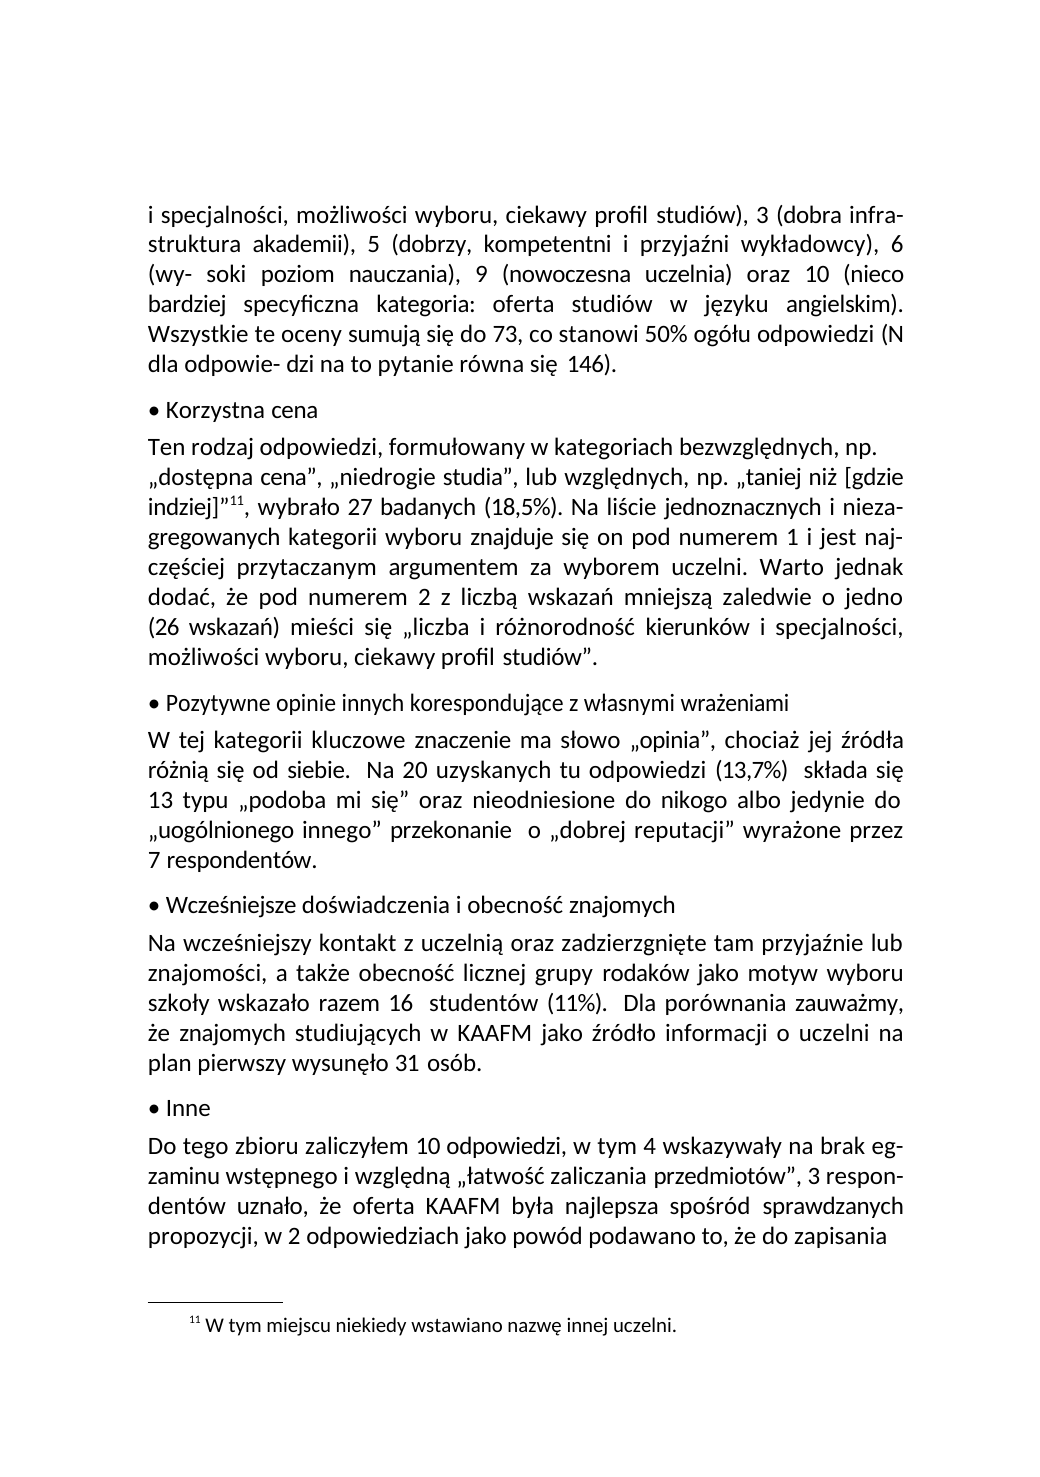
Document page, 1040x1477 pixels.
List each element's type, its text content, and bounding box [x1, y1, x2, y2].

text Na wcześniejszy kontakt z uczelnią oraz zadzierzgnięte tam przyjaźnie lub znajomości, a także obecność licznej grupy rodaków jako motyw wyboru szkoły wskazało razem 16 studentów (11%). Dla porównania zauważmy, że znajomych studiujących w KAAFM jako źródło informacji o uczelni na plan pierwszy wysunęło 31 osób. [148, 928, 904, 1077]
text Ten rodzaj odpowiedzi, formułowany w kategoriach bezwzględnych, np. [148, 432, 941, 462]
text „uogólnionego innego” przekonanie o „dobrej reputacji” wyrażone przez 7 respondentów. [148, 815, 904, 875]
text Do tego zbioru zaliczyłem 10 odpowiedzi, w tym 4 wskazywały na brak eg- zaminu wstępnego i względną „łatwość zaliczania przedmiotów”, 3 respon- dentów uznało, że oferta KAAFM była najlepsza spośród sprawdzanych propozycji, w 2 odpowiedziach jako powód podawano to, że do zapisania [148, 1130, 904, 1250]
list Wcześniejsze doświadczenia i obecność znajomych [148, 890, 941, 920]
list Pozytywne opinie innych korespondujące z własnymi wrażeniami [148, 687, 941, 717]
text W tej kategorii kluczowe znaczenie ma słowo „opinia”, chociaż jej źródła różnią się od siebie. Na 20 uzyskanych tu odpowiedzi (13,7%) składa się 13 typu „podoba mi się” oraz nieodniesione do nikogo albo jedynie do [148, 725, 904, 815]
list Inne [148, 1092, 941, 1123]
text 11 W tym miejscu niekiedy wstawiano nazwę innej uczelni. [189, 1312, 941, 1337]
text „dostępna cena”, „niedrogie studia”, lub względnych, np. „taniej niż [gdzie indziej]”11, wybrało 27 badanych (18,5%). Na liście jednoznacznych i nieza- gregowanych kategorii wyboru znajduje się on pod numerem 1 i jest naj- częściej przytaczanym argumentem za wyborem uczelni. Warto jednak dodać, że pod numerem 2 z liczbą wskazań mniejszą zaledwie o jedno (26 wskazań) mieści się „liczba i różnorodność kierunków i specjalności, możliwości wyboru, ciekawy profil studiów”. [148, 462, 904, 672]
list Korzystna cena [148, 394, 941, 424]
text i specjalności, możliwości wyboru, ciekawy profil studiów), 3 (dobra infra- struktura akademii), 5 (dobrzy, kompetentni i przyjaźni wykładowcy), 6 (wy- soki poziom nauczania), 9 (nowoczesna uczelnia) oraz 10 (nieco bardziej specyficzna kategoria: oferta studiów w języku angielskim). Wszystkie te oceny sumują się do 73, co stanowi 50% ogółu odpowiedzi (N dla odpowie- dzi na to pytanie równa się 146). [148, 199, 904, 379]
